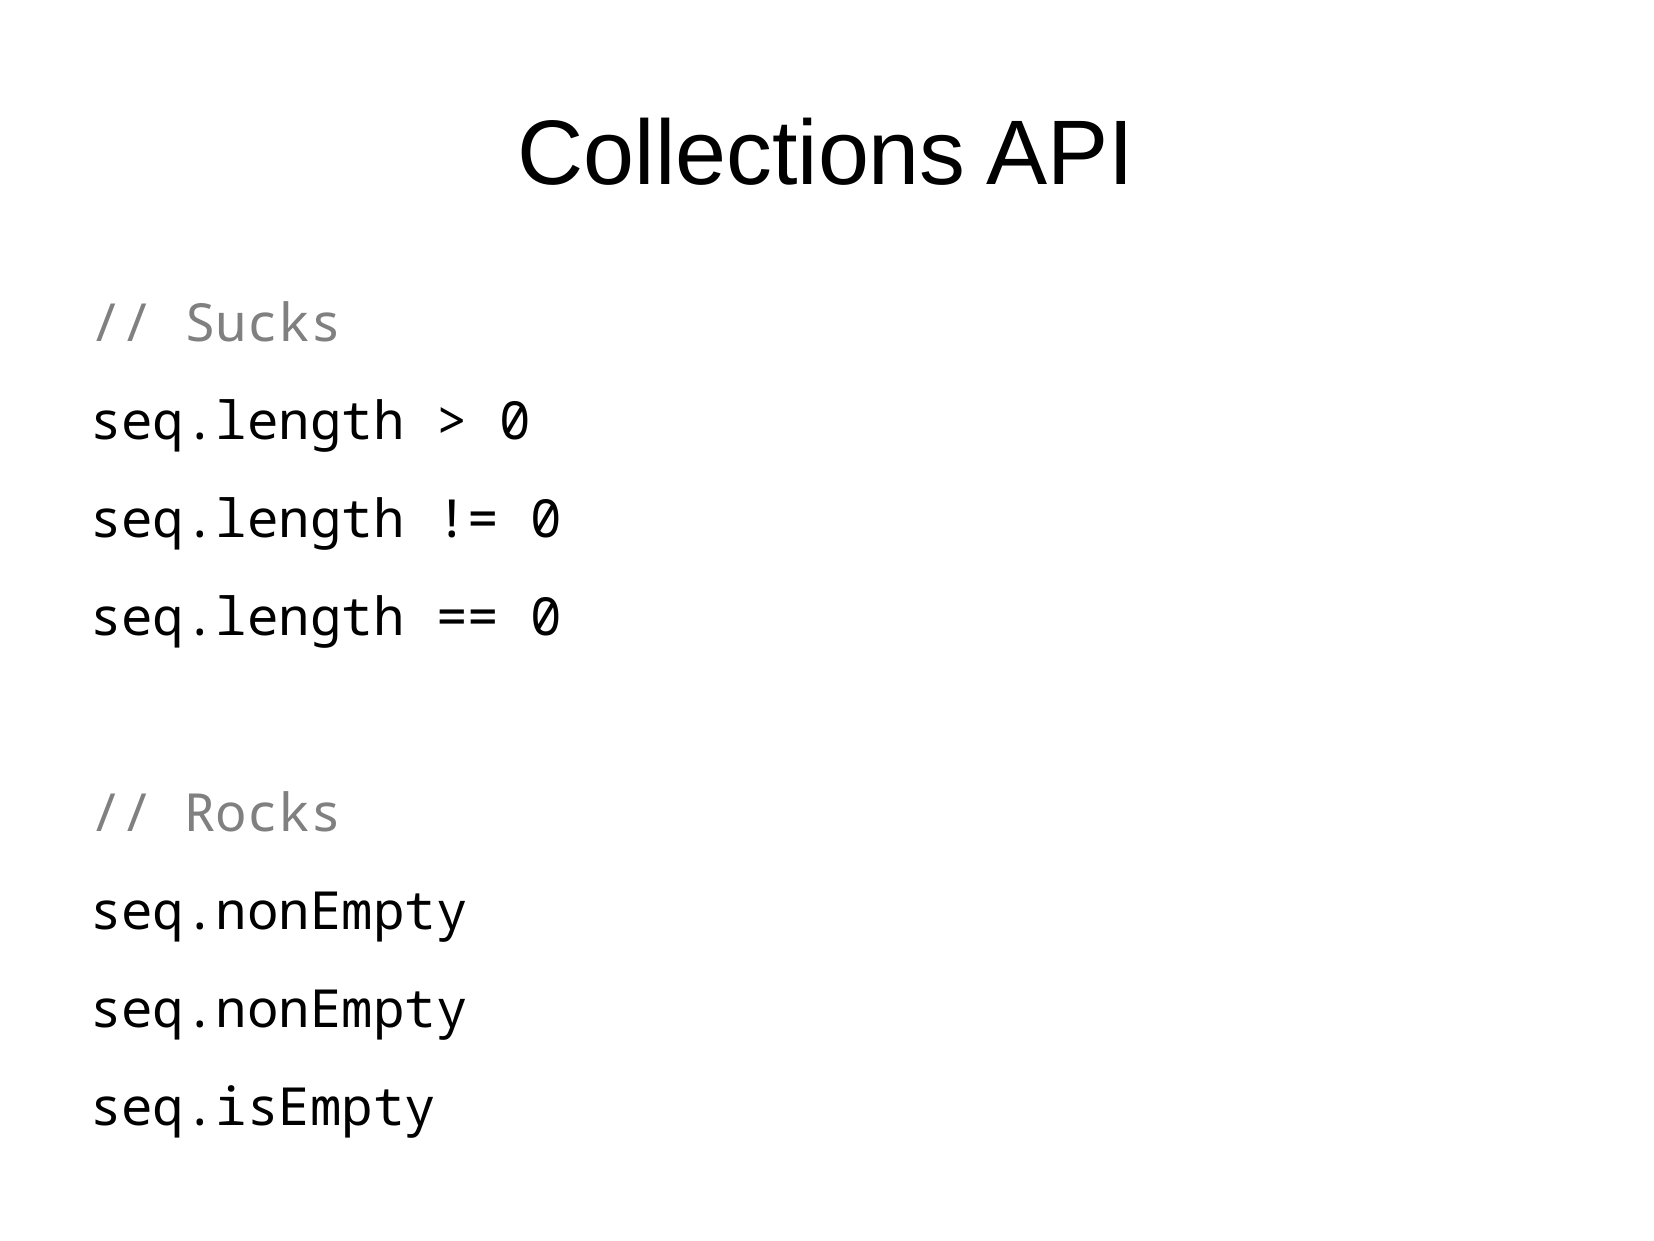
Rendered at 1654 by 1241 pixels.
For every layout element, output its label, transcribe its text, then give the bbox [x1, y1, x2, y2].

list // Sucks seq.length > 0 seq.length != 0 seq.length == 0 // Rocks seq.nonEmpty seq.nonEmpty seq.isEmpty [90, 285, 1516, 1150]
title Collections API [82, 49, 1571, 257]
